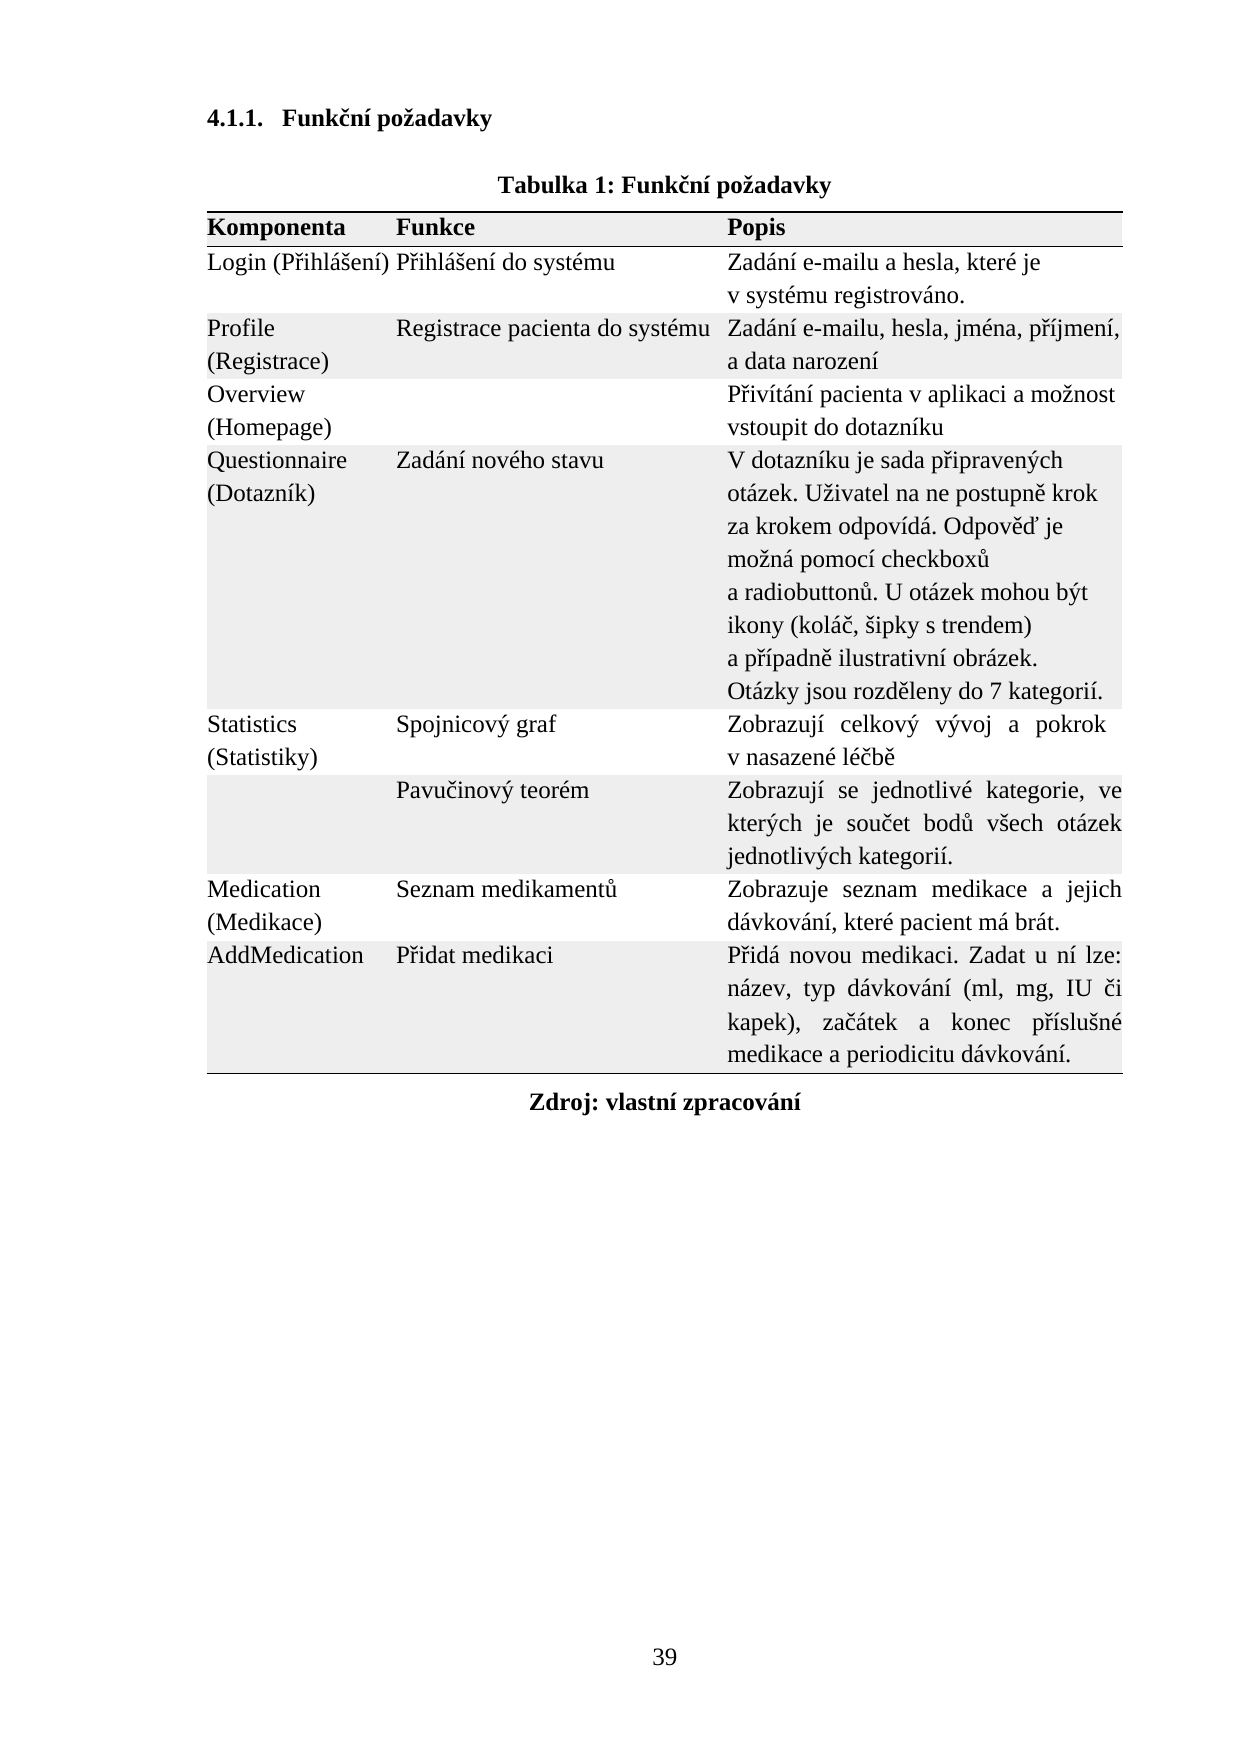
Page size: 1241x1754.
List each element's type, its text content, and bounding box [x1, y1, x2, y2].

subtitle Funkční požadavky [207, 103, 1122, 132]
table_cell Přivítání pacienta v aplikaci a možnost vstoupit do dotazníku [727, 379, 1122, 445]
table_cell V dotazníku je sada připravených otázek. Uživatel na ne postupně krok za krokem odpovídá. Odpověď je možná pomocí checkboxů a radiobuttonů. U otázek mohou být ikony (koláč, šipky s trendem) a případně ilustrativní obrázek. Otázky jsou rozděleny do 7 kategorií. [727, 445, 1122, 709]
table_cell Přihlášení do systému [396, 247, 727, 313]
table_cell [207, 775, 396, 874]
table_cell Profile (Registrace) [207, 313, 396, 379]
table_cell Zobrazují celkový vývoj a pokrok v nasazené léčbě [727, 709, 1122, 775]
table_cell Zadání e-mailu, hesla, jména, příjmení, a data narození [727, 313, 1122, 379]
table_cell Overview (Homepage) [207, 379, 396, 445]
table_header Popis [727, 213, 1122, 246]
table_cell [396, 379, 727, 445]
table_cell Pavučinový teorém [396, 775, 727, 874]
table_cell Přidá novou medikaci. Zadat u ní lze: název, typ dávkování (ml, mg, IU či kapek), začátek a konec příslušné medikace a periodicitu dávkování. [727, 941, 1122, 1073]
table_cell Spojnicový graf [396, 709, 727, 775]
table_cell Zadání nového stavu [396, 445, 727, 709]
table_header Funkce [396, 213, 727, 246]
table_cell Statistics (Statistiky) [207, 709, 396, 775]
table_cell Registrace pacienta do systému [396, 313, 727, 379]
table_cell Medication (Medikace) [207, 875, 396, 941]
table_cell Zobrazují se jednotlivé kategorie, ve kterých je součet bodů všech otázek jednotlivých kategorií. [727, 775, 1122, 874]
table_cell Zadání e-mailu a hesla, které je v systému registrováno. [727, 247, 1122, 313]
table_cell AddMedication [207, 941, 396, 1073]
table_cell Login (Přihlášení) [207, 247, 396, 313]
text Tabulka 1: Funkční požadavky [207, 170, 1122, 198]
text Zdroj: vlastní zpracování [207, 1087, 1122, 1115]
table_cell Přidat medikaci [396, 941, 727, 1073]
table_cell Seznam medikamentů [396, 875, 727, 941]
table_cell Zobrazuje seznam medikace a jejich dávkování, které pacient má brát. [727, 875, 1122, 941]
table_header Komponenta [207, 213, 396, 246]
table_cell Questionnaire (Dotazník) [207, 445, 396, 709]
